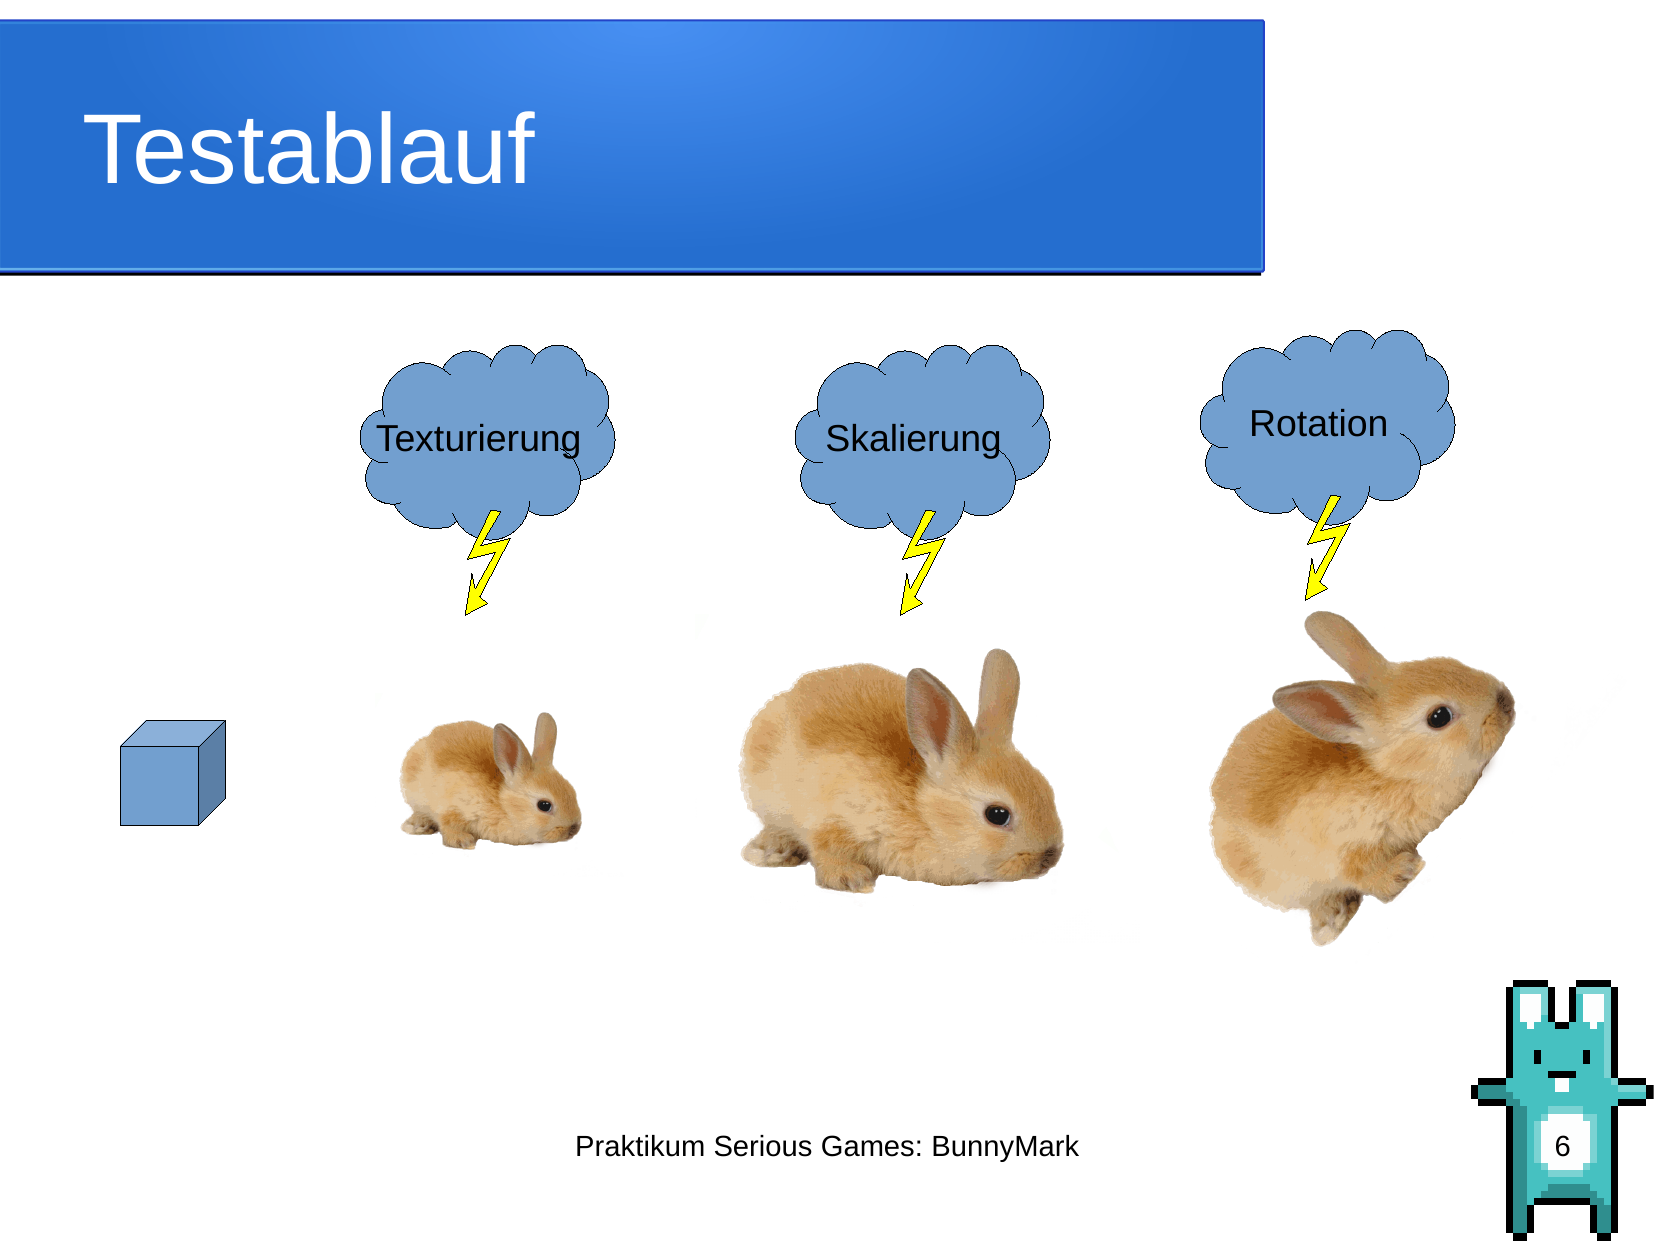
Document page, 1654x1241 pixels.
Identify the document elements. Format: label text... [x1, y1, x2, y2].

picture [695, 482, 1628, 1036]
title Testablauf [82, 47, 1235, 252]
text_box Rotation [1200, 330, 1456, 526]
picture [375, 693, 625, 878]
text_box [120, 720, 226, 826]
text_box [465, 510, 511, 616]
picture [1471, 980, 1654, 1241]
text_box Skalierung [795, 345, 1051, 541]
text_box [900, 510, 946, 616]
text_box [1305, 495, 1351, 601]
text_box Texturierung [360, 345, 616, 541]
